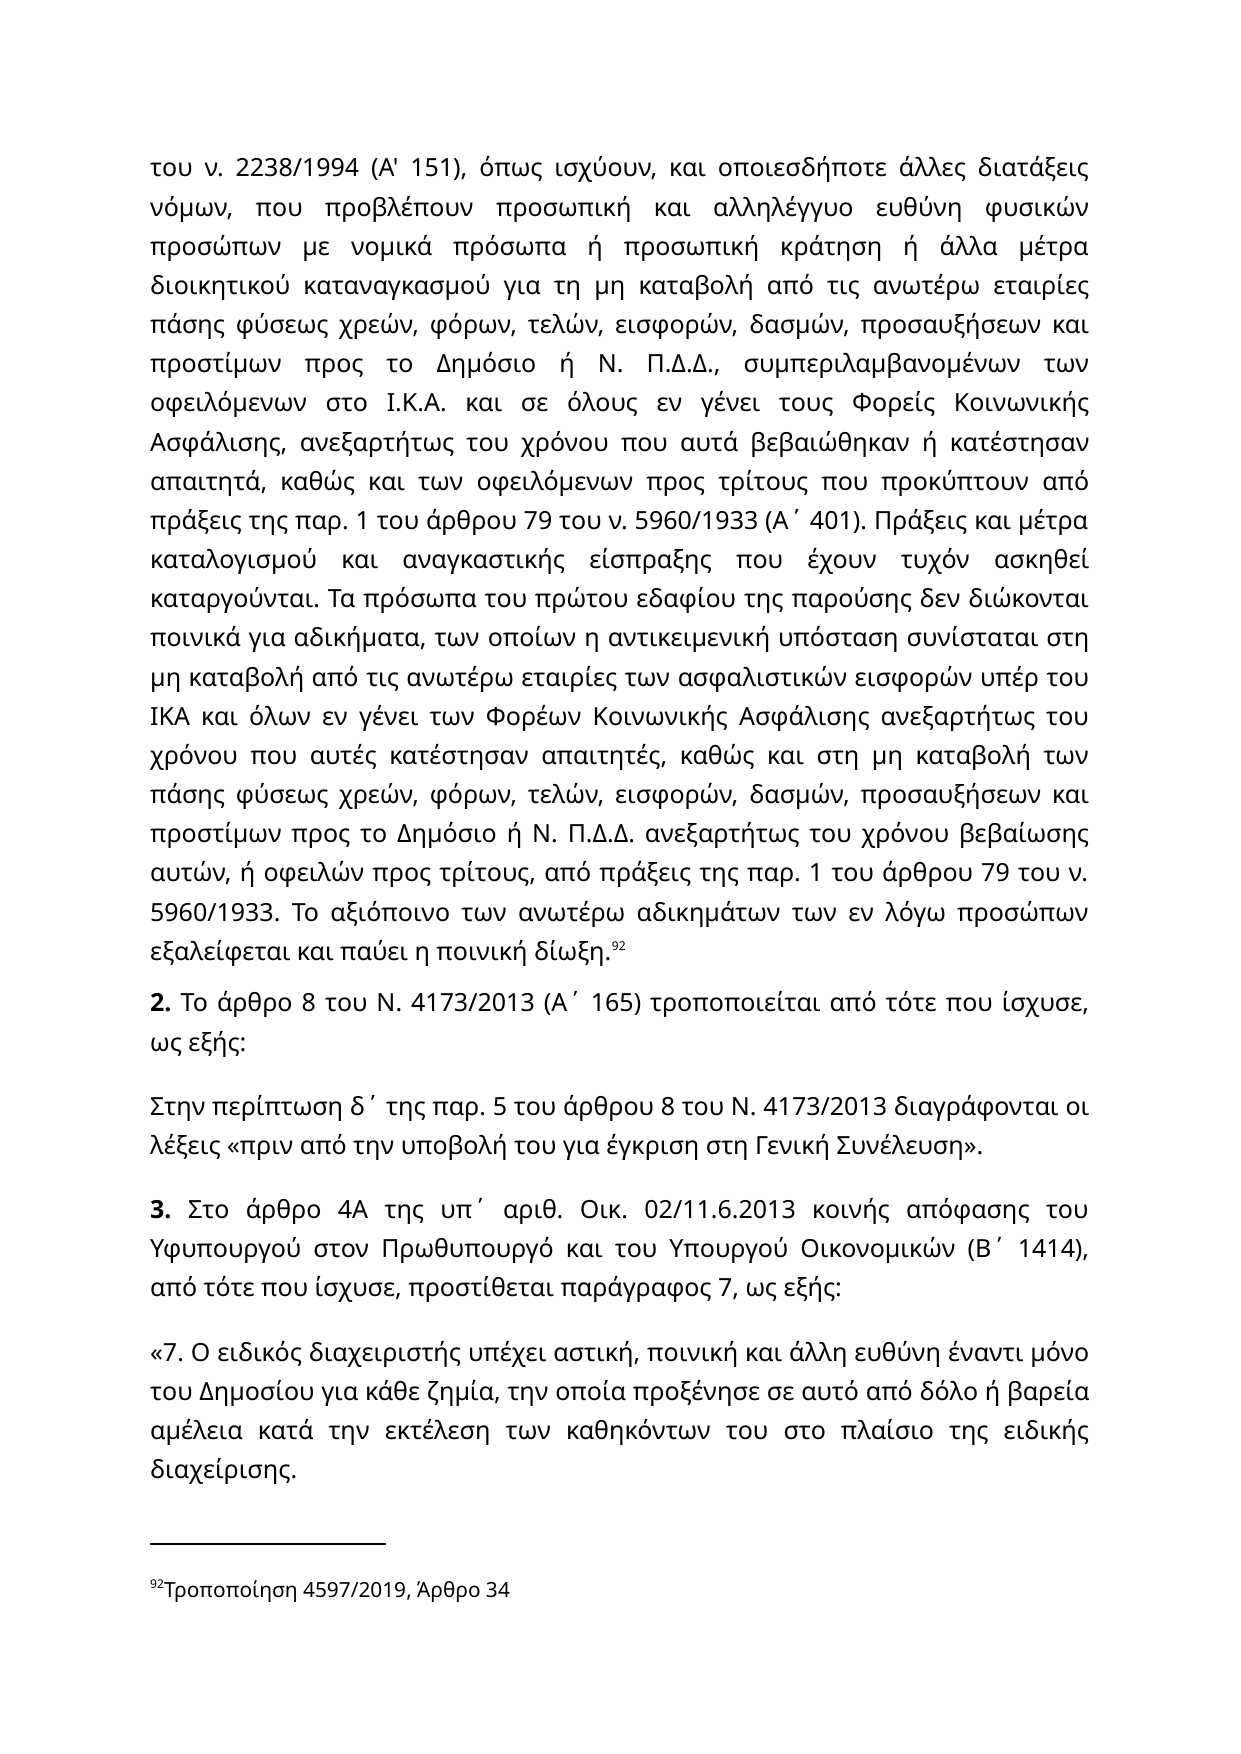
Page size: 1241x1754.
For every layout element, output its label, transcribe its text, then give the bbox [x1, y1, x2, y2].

text Τροποποίηση 4597/2019, Άρθρο 34 [150, 1576, 1090, 1604]
text «7. Ο ειδικός διαχειριστής υπέχει αστική, ποινική και άλλη ευθύνη έναντι μόνο του Δημοσίου για κάθε ζημία, την οποία προξένησε σε αυτό από δόλο ή βαρεία αμέλεια κατά την εκτέλεση των καθηκόντων του στο πλαίσιο της ειδικής διαχείρισης. [150, 1334, 1090, 1486]
text 2. Το άρθρο 8 του Ν. 4173/2013 (Α΄ 165) τροποποιείται από τότε που ίσχυσε, ως εξής: [150, 985, 1090, 1058]
text του ν. 2238/1994 (Α' 151), όπως ισχύουν, και οποιεσδήποτε άλλες διατάξεις νόμων, που προβλέπουν προσωπική και αλληλέγγυο ευθύνη φυσικών προσώπων με νομικά πρόσωπα ή προσωπική κράτηση ή άλλα μέτρα διοικητικού καταναγκασμού για τη μη καταβολή από τις ανωτέρω εταιρίες πάσης φύσεως χρεών, φόρων, τελών, εισφορών, δασμών, προσαυξήσεων και προστίμων προς το Δημόσιο ή Ν. Π.Δ.Δ., συμπεριλαμβανομένων των οφειλόμενων στο Ι.Κ.Α. και σε όλους εν γένει τους Φορείς Κοινωνικής Ασφάλισης, ανεξαρτήτως του χρόνου που αυτά βεβαιώθηκαν ή κατέστησαν απαιτητά, καθώς και των οφειλόμενων προς τρίτους που προκύπτουν από πράξεις της παρ. 1 του άρθρου 79 του ν. 5960/1933 (Α΄ 401). Πράξεις και μέτρα καταλογισμού και αναγκαστικής είσπραξης που έχουν τυχόν ασκηθεί καταργούνται. Τα πρόσωπα του πρώτου εδαφίου της παρούσης δεν διώκονται ποινικά για αδικήματα, των οποίων η αντικειμενική υπόσταση συνίσταται στη μη καταβολή από τις ανωτέρω εταιρίες των ασφαλιστικών εισφορών υπέρ του ΙΚΑ και όλων εν γένει των Φορέων Κοινωνικής Ασφάλισης ανεξαρτήτως του χρόνου που αυτές κατέστησαν απαιτητές, καθώς και στη μη καταβολή των πάσης φύσεως χρεών, φόρων, τελών, εισφορών, δασμών, προσαυξήσεων και προστίμων προς το Δημόσιο ή Ν. Π.Δ.Δ. ανεξαρτήτως του χρόνου βεβαίωσης αυτών, ή οφειλών προς τρίτους, από πράξεις της παρ. 1 του άρθρου 79 του ν. 5960/1933. Το αξιόποινο των ανωτέρω αδικημάτων των εν λόγω προσώπων εξαλείφεται και παύει η ποινική δίωξη. [150, 150, 1090, 967]
text 3. Στο άρθρο 4Α της υπ΄ αριθ. Οικ. 02/11.6.2013 κοινής απόφασης του Υφυπουργού στον Πρωθυπουργό και του Υπουργού Οικονομικών (Β΄ 1414), από τότε που ίσχυσε, προστίθεται παράγραφος 7, ως εξής: [150, 1192, 1090, 1304]
text Στην περίπτωση δ΄ της παρ. 5 του άρθρου 8 του Ν. 4173/2013 διαγράφονται οι λέξεις «πριν από την υποβολή του για έγκριση στη Γενική Συνέλευση». [150, 1088, 1090, 1162]
